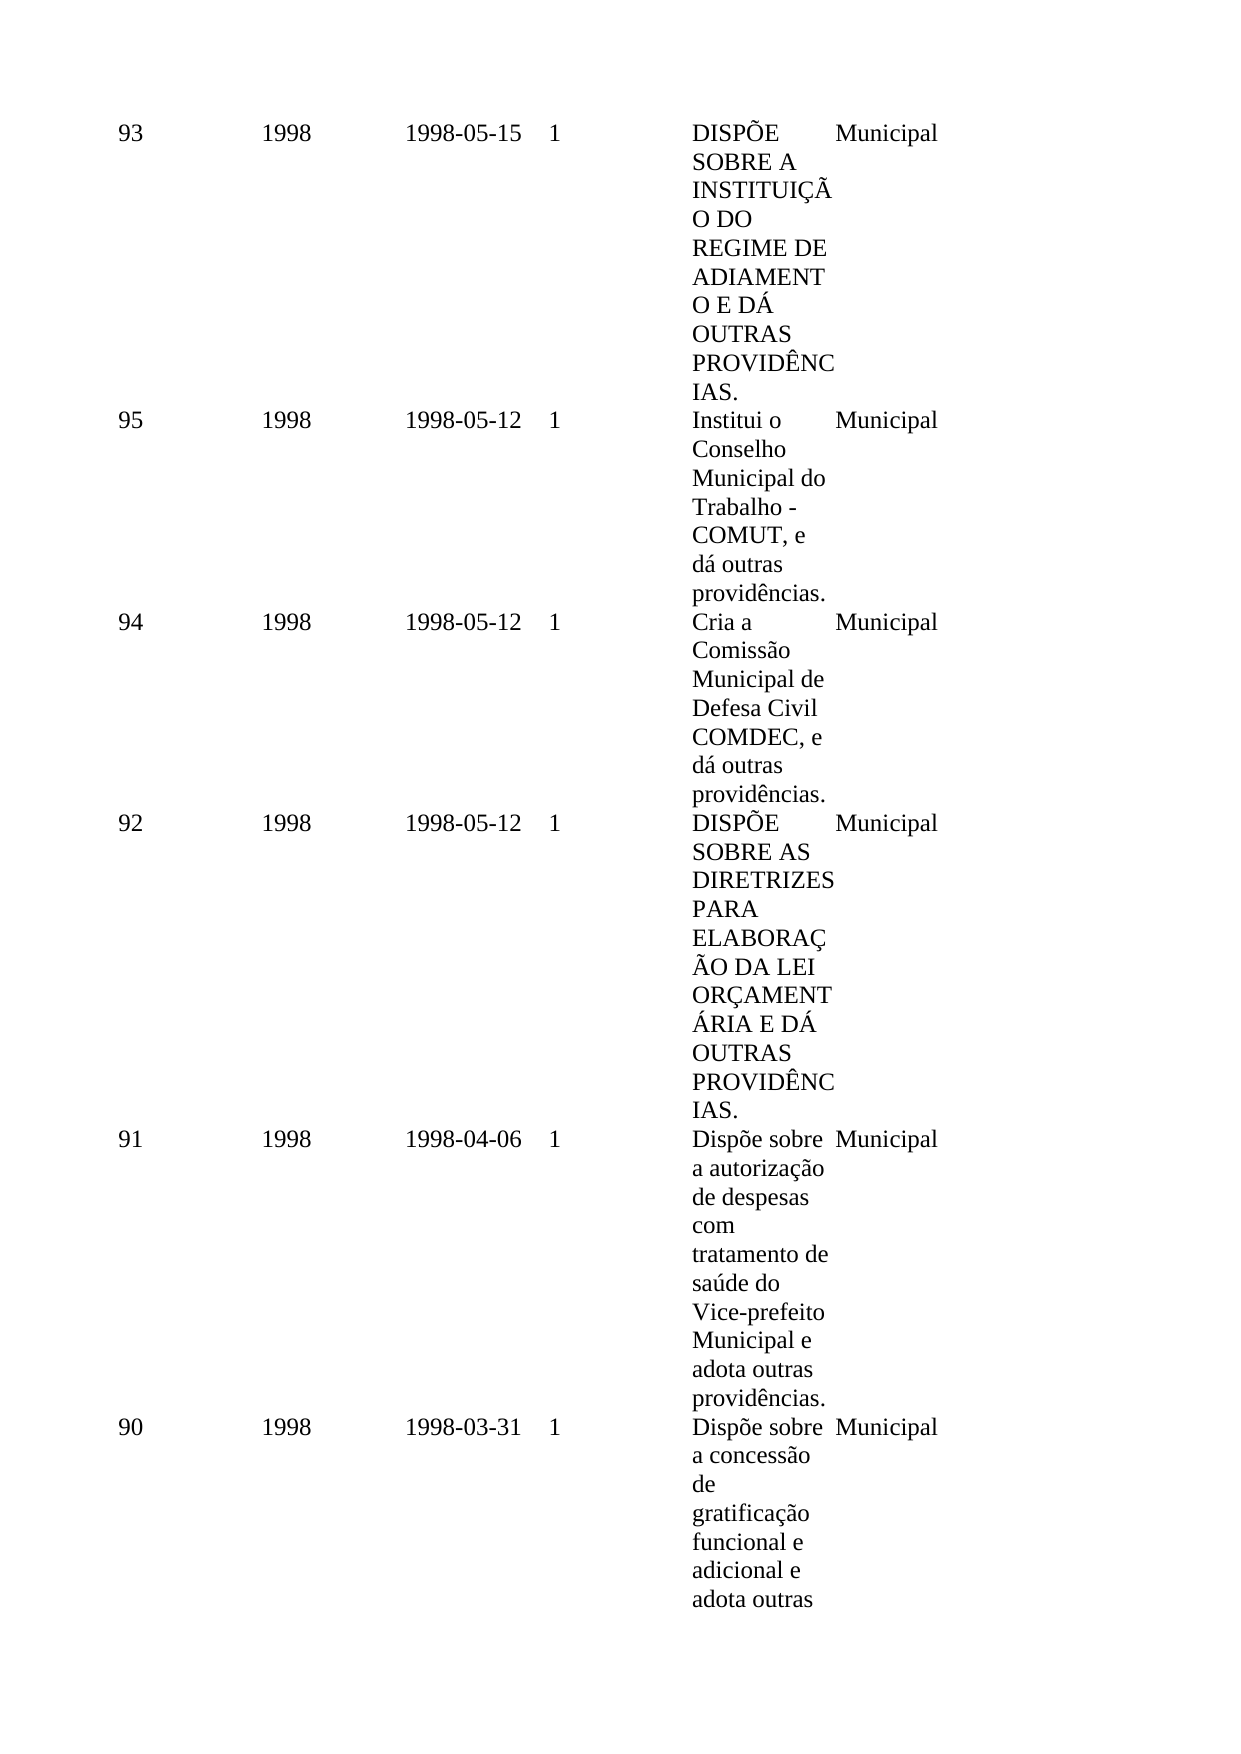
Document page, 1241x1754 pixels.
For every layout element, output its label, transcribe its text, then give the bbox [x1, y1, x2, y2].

table_cell 1 [548, 1124, 692, 1412]
table_cell 1998 [261, 1124, 405, 1412]
table_cell 1998 [261, 406, 405, 607]
table_cell 1998 [261, 118, 405, 406]
table_cell 1998-05-15 [405, 118, 548, 406]
table_cell Municipal [835, 1124, 979, 1412]
table_cell 93 [118, 118, 261, 406]
table_cell 1998-05-12 [405, 607, 548, 808]
table_cell 90 [118, 1412, 261, 1613]
table_cell 1998-04-06 [405, 1124, 548, 1412]
table_cell 1998-05-12 [405, 406, 548, 607]
table_cell 1 [548, 1412, 692, 1613]
table_cell [979, 808, 1122, 1124]
table_cell 1 [548, 607, 692, 808]
table_cell DISPÕE SOBRE AS DIRETRIZES PARA ELABORAÇÃO DA LEI ORÇAMENTÁRIA E DÁ OUTRAS PROVIDÊNCIAS. [692, 808, 835, 1124]
table_cell 1998-05-12 [405, 808, 548, 1124]
table_cell Municipal [835, 406, 979, 607]
table_cell [979, 406, 1122, 607]
table_cell 92 [118, 808, 261, 1124]
table_cell 1 [548, 406, 692, 607]
table_cell Dispõe sobre a concessão de gratificação funcional e adicional e adota outras [692, 1412, 835, 1613]
table_cell Institui o Conselho Municipal do Trabalho - COMUT, e dá outras providências. [692, 406, 835, 607]
table_cell 95 [118, 406, 261, 607]
table_cell Municipal [835, 808, 979, 1124]
table_cell Municipal [835, 118, 979, 406]
table_cell DISPÕE SOBRE A INSTITUIÇÃO DO REGIME DE ADIAMENTO E DÁ OUTRAS PROVIDÊNCIAS. [692, 118, 835, 406]
table_cell [979, 1124, 1122, 1412]
table_cell Dispõe sobre a autorização de despesas com tratamento de saúde do Vice-prefeito Municipal e adota outras providências. [692, 1124, 835, 1412]
table_cell Municipal [835, 607, 979, 808]
table_cell [979, 607, 1122, 808]
table_cell [979, 1412, 1122, 1613]
table_cell [979, 118, 1122, 406]
table_cell 1998 [261, 607, 405, 808]
table_cell 91 [118, 1124, 261, 1412]
table_cell 1 [548, 118, 692, 406]
table_cell 1998 [261, 808, 405, 1124]
table_cell 1998-03-31 [405, 1412, 548, 1613]
table_cell 94 [118, 607, 261, 808]
table_cell 1 [548, 808, 692, 1124]
table_cell Cria a Comissão Municipal de Defesa Civil COMDEC, e dá outras providências. [692, 607, 835, 808]
table_cell Municipal [835, 1412, 979, 1613]
table_cell 1998 [261, 1412, 405, 1613]
